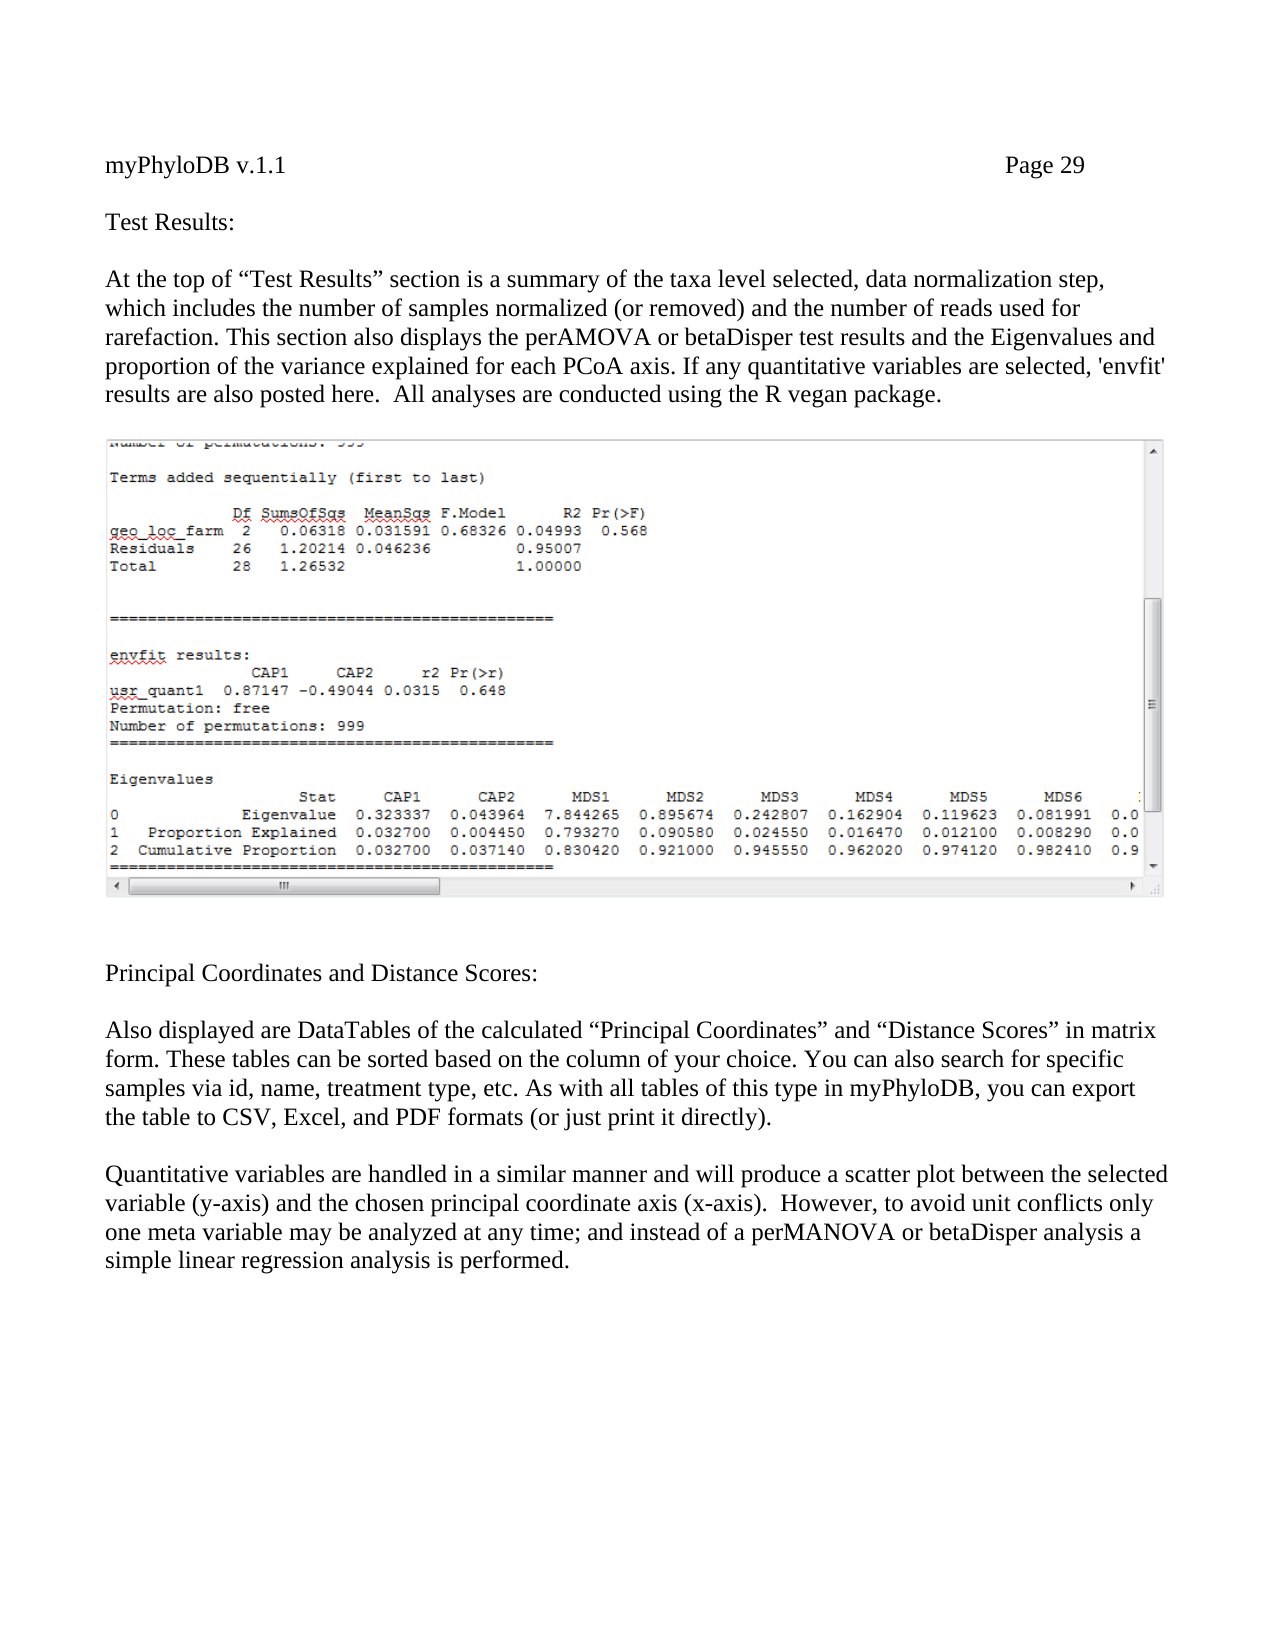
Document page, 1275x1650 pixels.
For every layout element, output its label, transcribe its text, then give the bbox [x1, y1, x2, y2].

picture [105, 437, 1170, 901]
text At the top of “Test Results” section is a summary of the taxa level selected, data normalization step, which includes the number of samples normalized (or removed) and the number of reads used for rarefaction. This section also displays the perAMOVA or betaDisper test results and the Eigenvalues and proportion of the variance explained for each PCoA axis. If any quantitative variables are selected, 'envfit' results are also posted here. All analyses are conducted using the R vegan package. [105, 264, 1170, 408]
text Test Results: [105, 207, 1170, 236]
text Principal Coordinates and Distance Scores: [105, 958, 1170, 987]
text Also displayed are DataTables of the calculated “Principal Coordinates” and “Distance Scores” in matrix form. These tables can be sorted based on the column of your choice. You can also search for specific samples via id, name, treatment type, etc. As with all tables of this type in myPhyloDB, you can export the table to CSV, Excel, and PDF formats (or just print it directly). [105, 1016, 1170, 1131]
text Quantitative variables are handled in a similar manner and will produce a scatter plot between the selected variable (y-axis) and the chosen principal coordinate axis (x-axis). However, to avoid unit conflicts only one meta variable may be analyzed at any time; and instead of a perMANOVA or betaDisper analysis a simple linear regression analysis is performed. [105, 1159, 1170, 1274]
